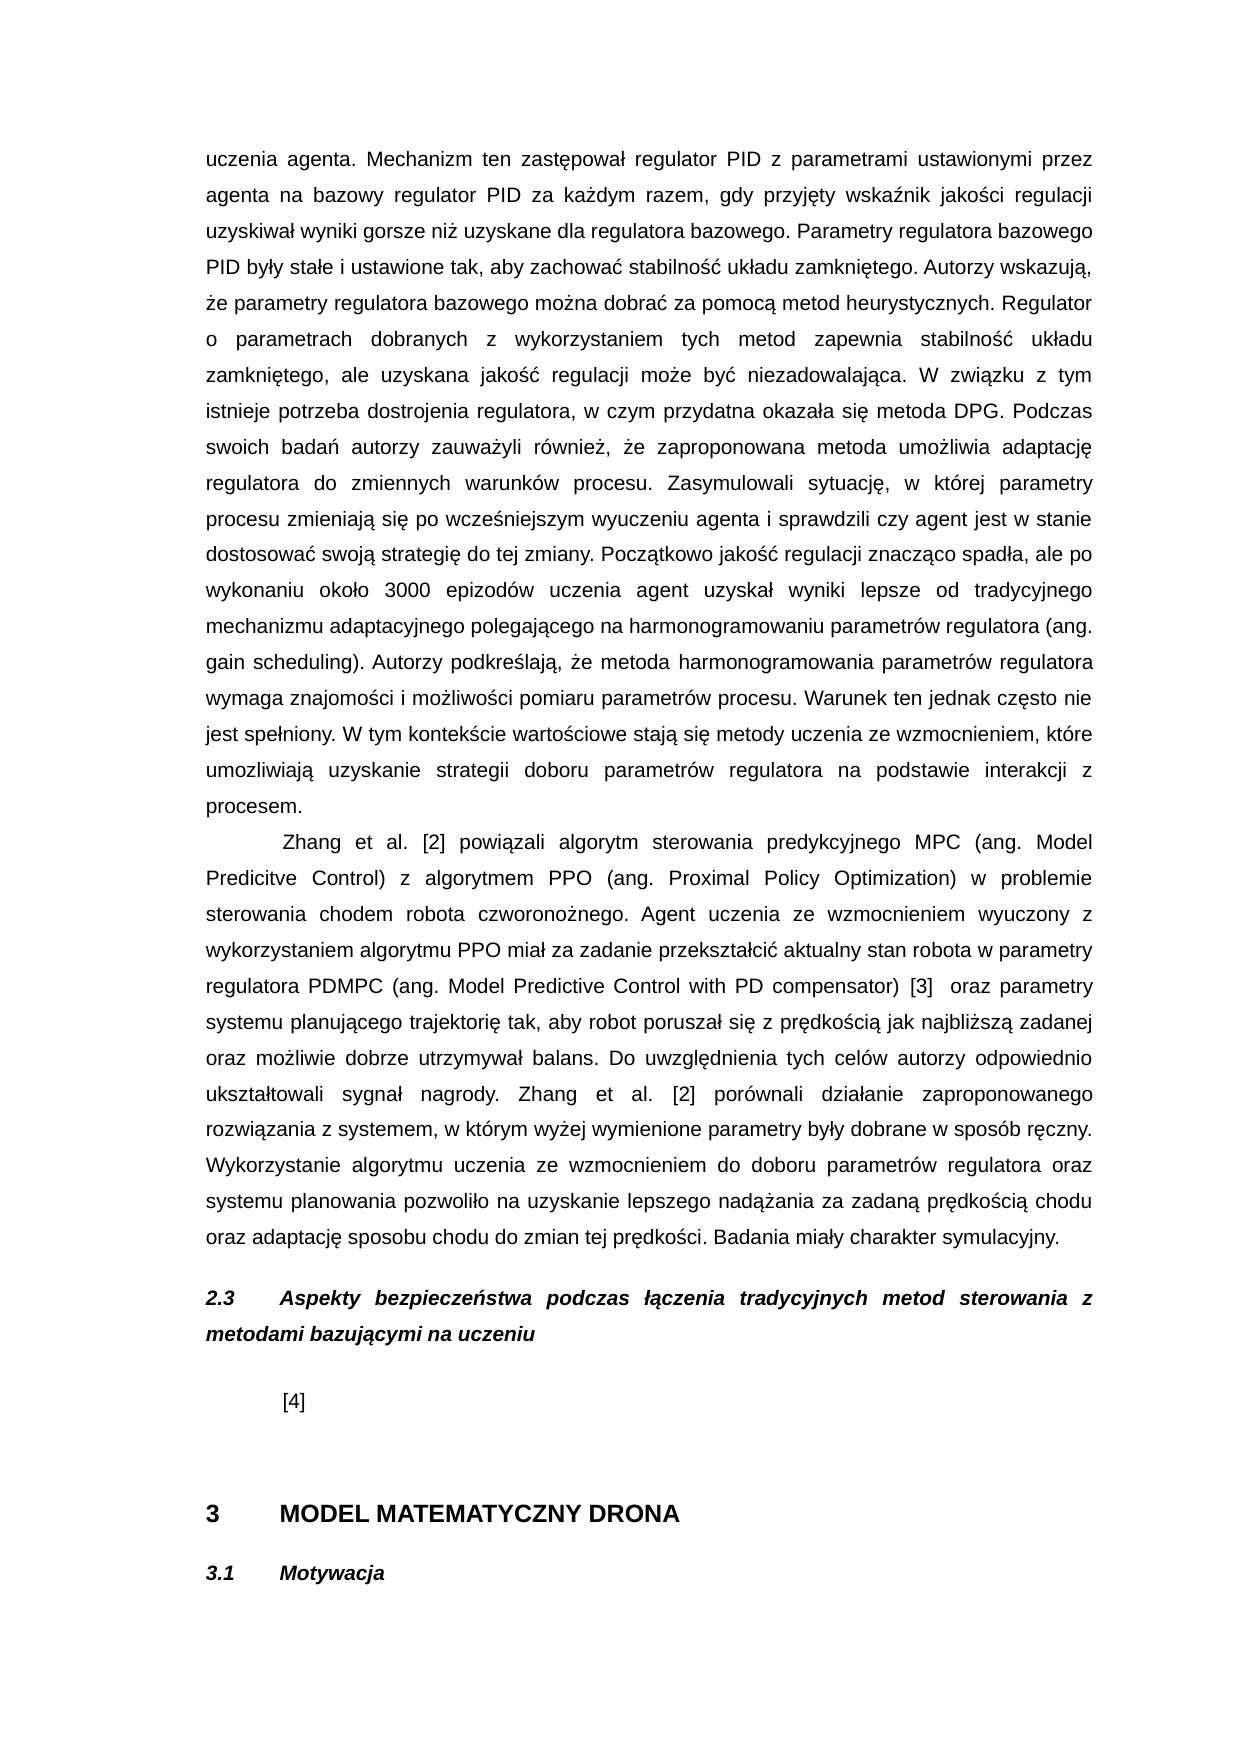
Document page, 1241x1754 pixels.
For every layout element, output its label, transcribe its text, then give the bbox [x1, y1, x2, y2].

text Zhang et al. [2] powiązali algorytm sterowania predykcyjnego MPC (ang. Model Predicitve Control) z algorytmem PPO (ang. Proximal Policy Optimization) w problemie sterowania chodem robota czworonożnego. Agent uczenia ze wzmocnieniem wyuczony z wykorzystaniem algorytmu PPO miał za zadanie przekształcić aktualny stan robota w parametry regulatora PDMPC (ang. Model Predictive Control with PD compensator) [3] oraz parametry systemu planującego trajektorię tak, aby robot poruszał się z prędkością jak najbliższą zadanej oraz możliwie dobrze utrzymywał balans. Do uwzględnienia tych celów autorzy odpowiednio ukształtowali sygnał nagrody. Zhang et al. [2] porównali działanie zaproponowanego rozwiązania z systemem, w którym wyżej wymienione parametry były dobrane w sposób ręczny. Wykorzystanie algorytmu uczenia ze wzmocnieniem do doboru parametrów regulatora oraz systemu planowania pozwoliło na uzyskanie lepszego nadążania za zadaną prędkością chodu oraz adaptację sposobu chodu do zmian tej prędkości. Badania miały charakter symulacyjny. [206, 830, 1093, 1249]
subtitle Motywacja [206, 1560, 1093, 1584]
subtitle Aspekty bezpieczeństwa podczas łączenia tradycyjnych metod sterowania z metodami bazującymi na uczeniu [206, 1286, 1093, 1346]
text uczenia agenta. Mechanizm ten zastępował regulator PID z parametrami ustawionymi przez agenta na bazowy regulator PID za każdym razem, gdy przyjęty wskaźnik jakości regulacji uzyskiwał wyniki gorsze niż uzyskane dla regulatora bazowego. Parametry regulatora bazowego PID były stałe i ustawione tak, aby zachować stabilność układu zamkniętego. Autorzy wskazują, że parametry regulatora bazowego można dobrać za pomocą metod heurystycznych. Regulator o parametrach dobranych z wykorzystaniem tych metod zapewnia stabilność układu zamkniętego, ale uzyskana jakość regulacji może być niezadowalająca. W związku z tym istnieje potrzeba dostrojenia regulatora, w czym przydatna okazała się metoda DPG. Podczas swoich badań autorzy zauważyli również, że zaproponowana metoda umożliwia adaptację regulatora do zmiennych warunków procesu. Zasymulowali sytuację, w której parametry procesu zmieniają się po wcześniejszym wyuczeniu agenta i sprawdzili czy agent jest w stanie dostosować swoją strategię do tej zmiany. Początkowo jakość regulacji znacząco spadła, ale po wykonaniu około 3000 epizodów uczenia agent uzyskał wyniki lepsze od tradycyjnego mechanizmu adaptacyjnego polegającego na harmonogramowaniu parametrów regulatora (ang. gain scheduling). Autorzy podkreślają, że metoda harmonogramowania parametrów regulatora wymaga znajomości i możliwości pomiaru parametrów procesu. Warunek ten jednak często nie jest spełniony. W tym kontekście wartościowe stają się metody uczenia ze wzmocnieniem, które umozliwiają uzyskanie strategii doboru parametrów regulatora na podstawie interakcji z procesem. [206, 147, 1093, 818]
text [4] [206, 1389, 1093, 1413]
subtitle MODEL MATEMATYCZNY DRONA [206, 1498, 1093, 1527]
